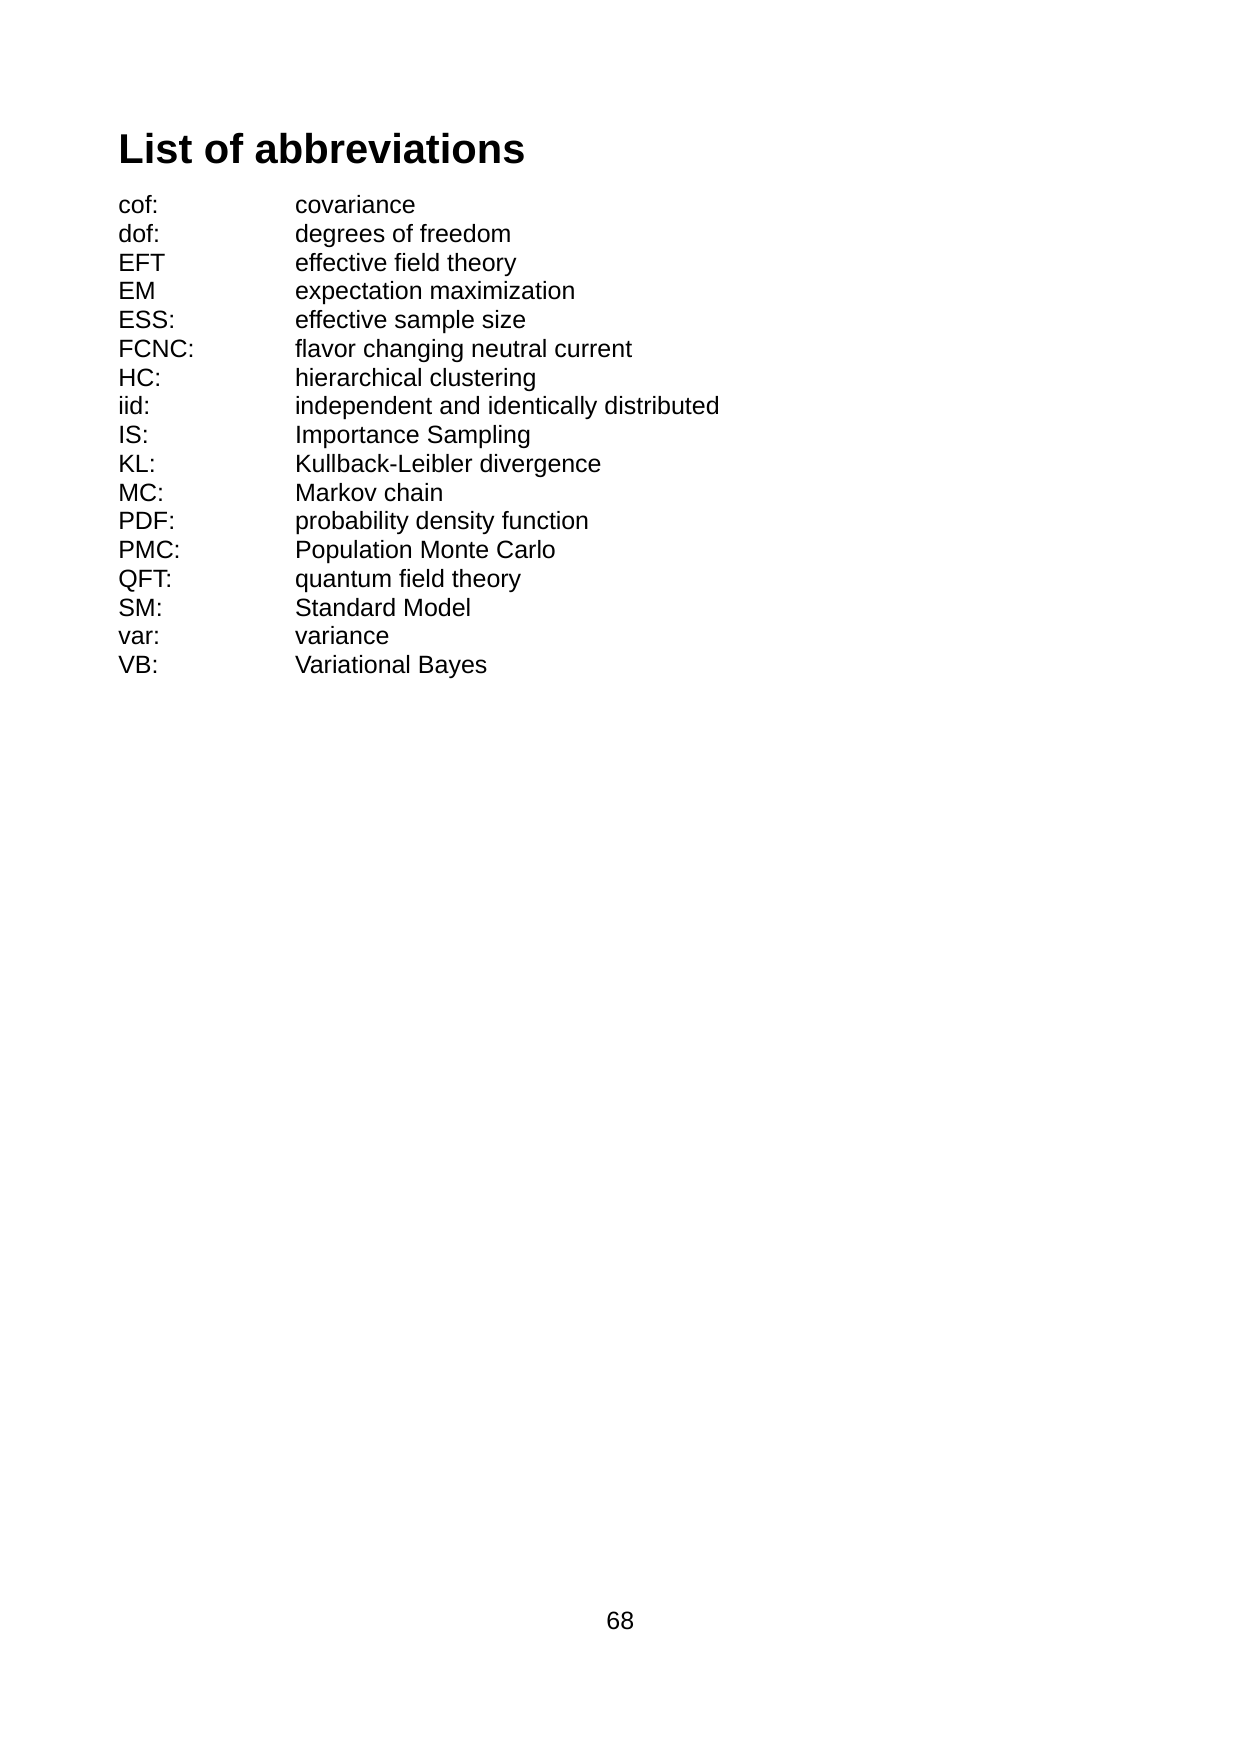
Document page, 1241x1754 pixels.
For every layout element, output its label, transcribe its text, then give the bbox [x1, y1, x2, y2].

text iid: independent and identically distributed [118, 391, 1122, 420]
text EM expectation maximization [118, 276, 1122, 305]
text cof: covariance [118, 190, 1122, 219]
text EFT effective field theory [118, 248, 1122, 276]
text MC: Markov chain [118, 478, 1122, 506]
text ESS: effective sample size [118, 305, 1122, 334]
text FCNC: flavor changing neutral current [118, 334, 1122, 363]
text dof: degrees of freedom [118, 219, 1122, 248]
text List of abbreviations [118, 124, 1122, 172]
text var: variance [118, 621, 1122, 650]
text PDF: probability density function [118, 506, 1122, 535]
text VB: Variational Bayes [118, 650, 1122, 679]
text KL: Kullback-Leibler divergence [118, 449, 1122, 478]
text HC: hierarchical clustering [118, 363, 1122, 391]
text IS: Importance Sampling [118, 420, 1122, 449]
text PMC: Population Monte Carlo [118, 535, 1122, 564]
text QFT: quantum field theory [118, 564, 1122, 593]
text SM: Standard Model [118, 593, 1122, 621]
